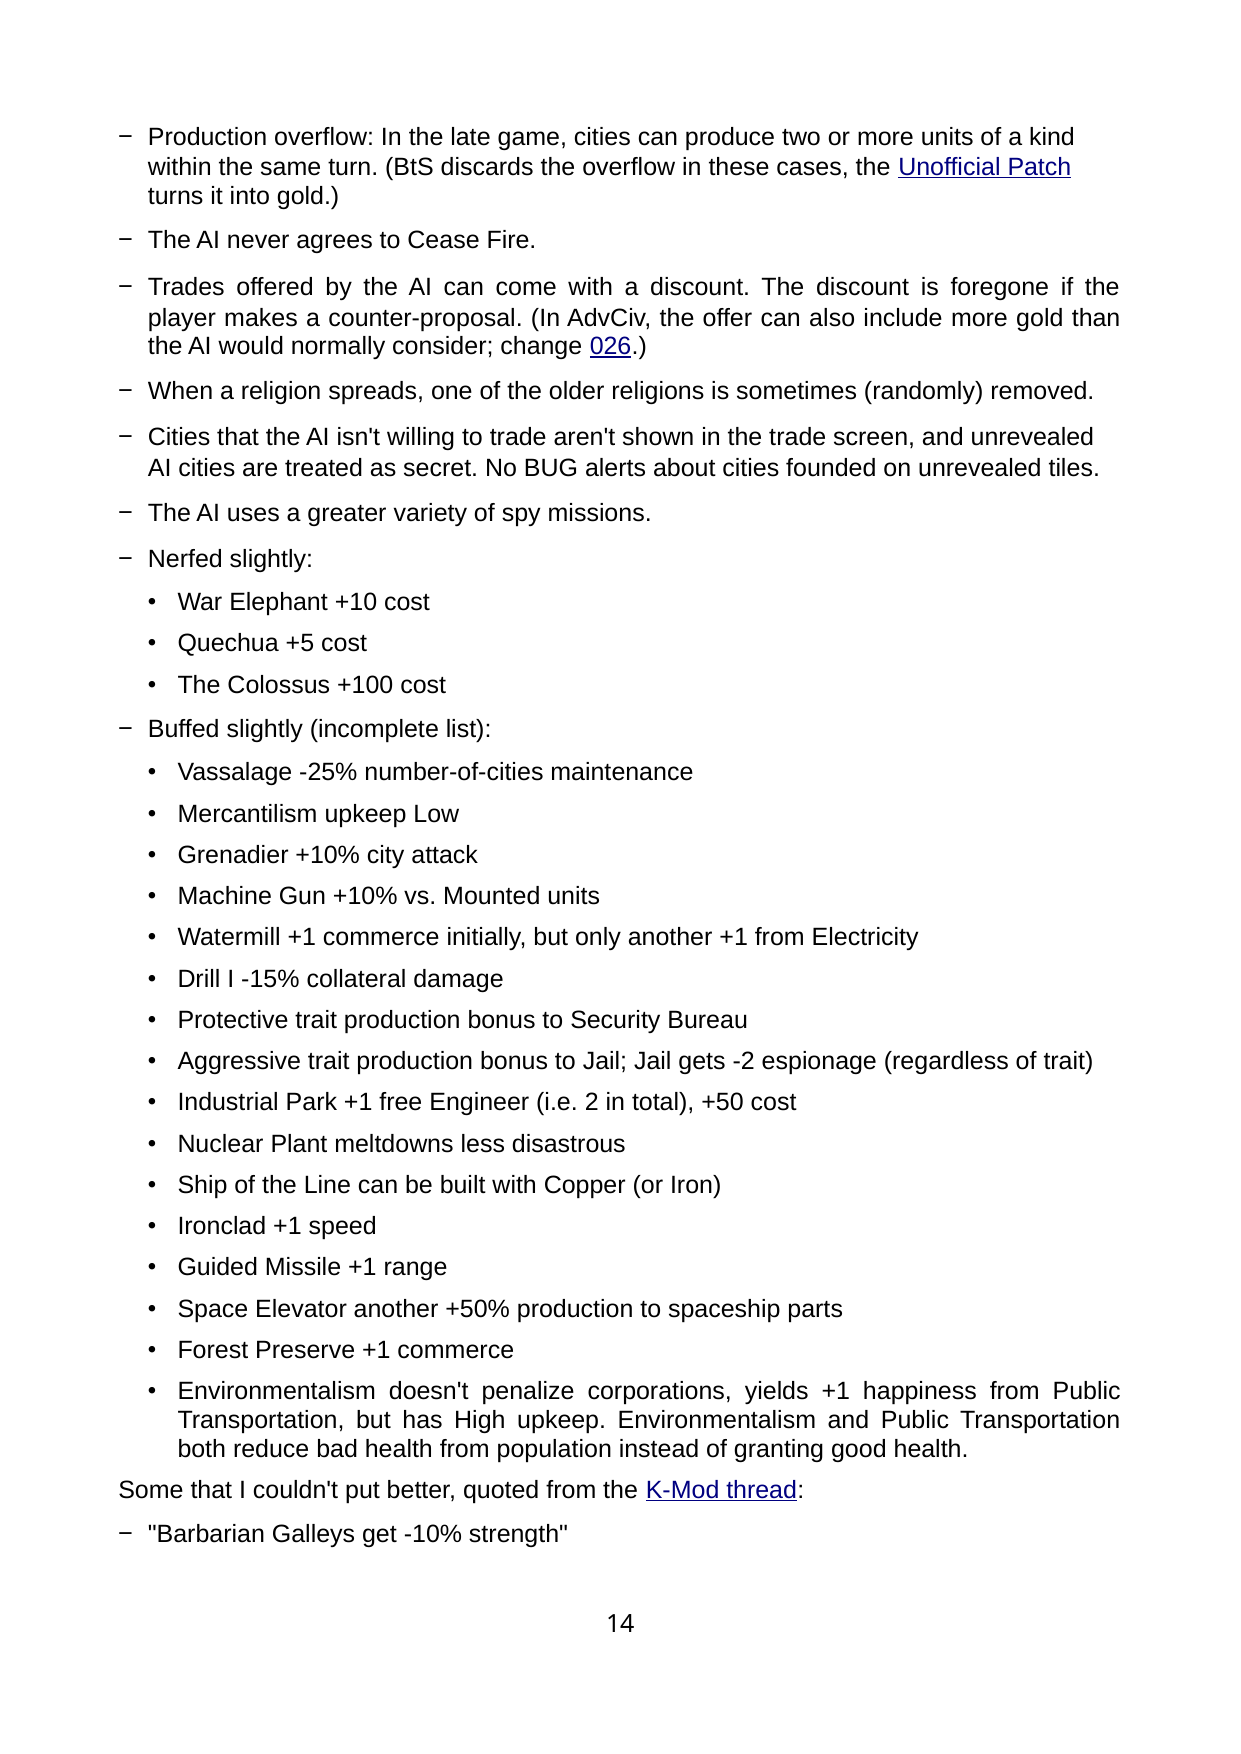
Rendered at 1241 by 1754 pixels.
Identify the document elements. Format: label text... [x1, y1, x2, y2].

list Quechua +5 cost [148, 628, 1122, 657]
list The Colossus +100 cost [148, 669, 1122, 698]
list Space Elevator another +50% production to spaceship parts [148, 1293, 1122, 1322]
list "Barbarian Galleys get -10% strength" [118, 1516, 1122, 1550]
list Environmentalism doesn't penalize corporations, yields +1 happiness from Public Transportation, but has High upkeep. Environmentalism and Public Transportation both reduce bad health from population instead of granting good health. [148, 1376, 1122, 1462]
list Aggressive trait production bonus to Jail; Jail gets -2 espionage (regardless of trait) [148, 1046, 1122, 1075]
list Watermill +1 commerce initially, but only another +1 from Electricity [148, 922, 1122, 951]
list Drill I -15% collateral damage [148, 963, 1122, 992]
list Trades offered by the AI can come with a discount. The discount is foregone if the player makes a counter-proposal. (In AdvCiv, the offer can also include more gold than the AI would normally consider; change 026.) [118, 268, 1122, 360]
list Grenadier +10% city attack [148, 840, 1122, 869]
list Vassalage -25% number-of-cities maintenance [148, 757, 1122, 786]
list Nuclear Plant meltdowns less disastrous [148, 1128, 1122, 1157]
list Machine Gun +10% vs. Mounted units [148, 881, 1122, 910]
list War Elephant +10 cost [148, 587, 1122, 616]
list The AI uses a greater variety of spy missions. [118, 494, 1122, 528]
list Ship of the Line can be built with Copper (or Iron) [148, 1170, 1122, 1199]
list Buffed slightly (incomplete list): [118, 711, 1122, 745]
list Guided Missile +1 range [148, 1252, 1122, 1281]
list When a religion spreads, one of the older religions is sometimes (randomly) removed. [118, 372, 1122, 407]
list Nerfed slightly: [118, 541, 1122, 575]
list Ironclad +1 speed [148, 1211, 1122, 1240]
text Some that I couldn't put better, quoted from the K-Mod thread: [118, 1475, 1122, 1503]
list Mercantilism upkeep Low [148, 798, 1122, 827]
list Protective trait production bonus to Security Bureau [148, 1005, 1122, 1034]
list The AI never agrees to Cease Fire. [118, 222, 1122, 256]
list Forest Preserve +1 commerce [148, 1335, 1122, 1364]
list Production overflow: In the late game, cities can produce two or more units of a kind within the same turn. (BtS discards the overflow in these cases, the Unofficial Patch turns it into gold.) [118, 118, 1122, 210]
list Cities that the AI isn't willing to trade aren't shown in the trade screen, and unrevealed AI cities are treated as secret. No BUG alerts about cities founded on unrevealed tiles. [118, 419, 1122, 482]
list Industrial Park +1 free Engineer (i.e. 2 in total), +50 cost [148, 1087, 1122, 1116]
